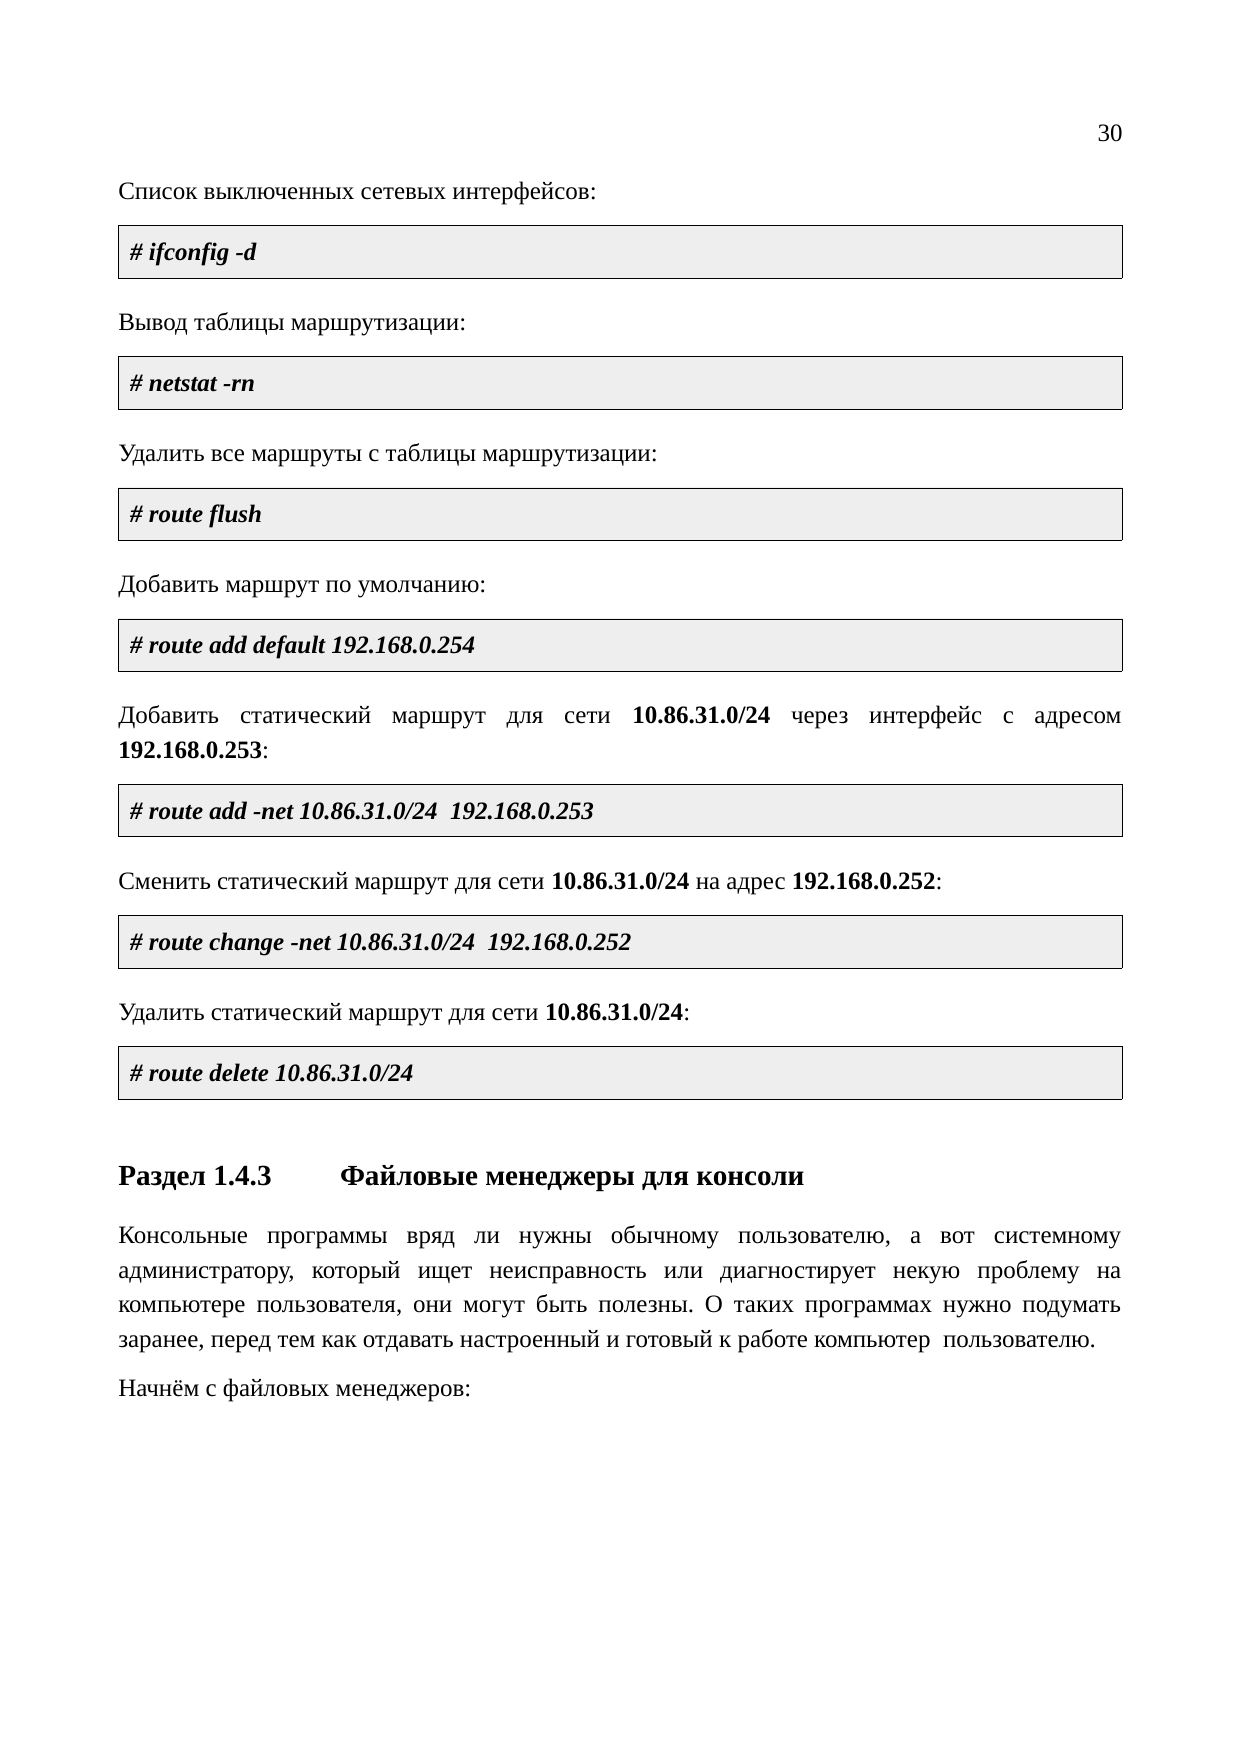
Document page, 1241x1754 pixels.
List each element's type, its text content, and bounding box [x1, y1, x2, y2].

text Начнём с файловых менеджеров: [118, 1373, 1122, 1402]
text # route add default 192.168.0.254 [119, 620, 1122, 671]
text Сменить статический маршрут для сети 10.86.31.0/24 на адрес 192.168.0.252: [118, 866, 1122, 895]
text Список выключенных сетевых интерфейсов: [118, 176, 1122, 205]
text # netstat -rn [119, 357, 1122, 409]
text Удалить статический маршрут для сети 10.86.31.0/24: [118, 997, 1122, 1026]
text # route delete 10.86.31.0/24 [119, 1047, 1122, 1099]
text Консольные программы вряд ли нужны обычному пользователю, а вот системному администратору, который ищет неисправность или диагностирует некую проблему на компьютере пользователя, они могут быть полезны. О таких программах нужно подумать заранее, перед тем как отдавать настроенный и готовый к работе компьютер пользователю. [118, 1221, 1122, 1353]
text Добавить маршрут по умолчанию: [118, 569, 1122, 598]
text # route flush [119, 489, 1122, 540]
text Добавить статический маршрут для сети 10.86.31.0/24 через интерфейс с адресом 192.168.0.253: [118, 701, 1122, 764]
text # route add -net 10.86.31.0/24 192.168.0.253 [119, 785, 1122, 836]
text # route change -net 10.86.31.0/24 192.168.0.252 [119, 916, 1122, 968]
text # ifconfig -d [119, 226, 1122, 278]
text Удалить все маршруты с таблицы маршрутизации: [118, 438, 1122, 467]
text Вывод таблицы маршрутизации: [118, 307, 1122, 336]
subtitle Файловые менеджеры для консоли [118, 1158, 1122, 1191]
